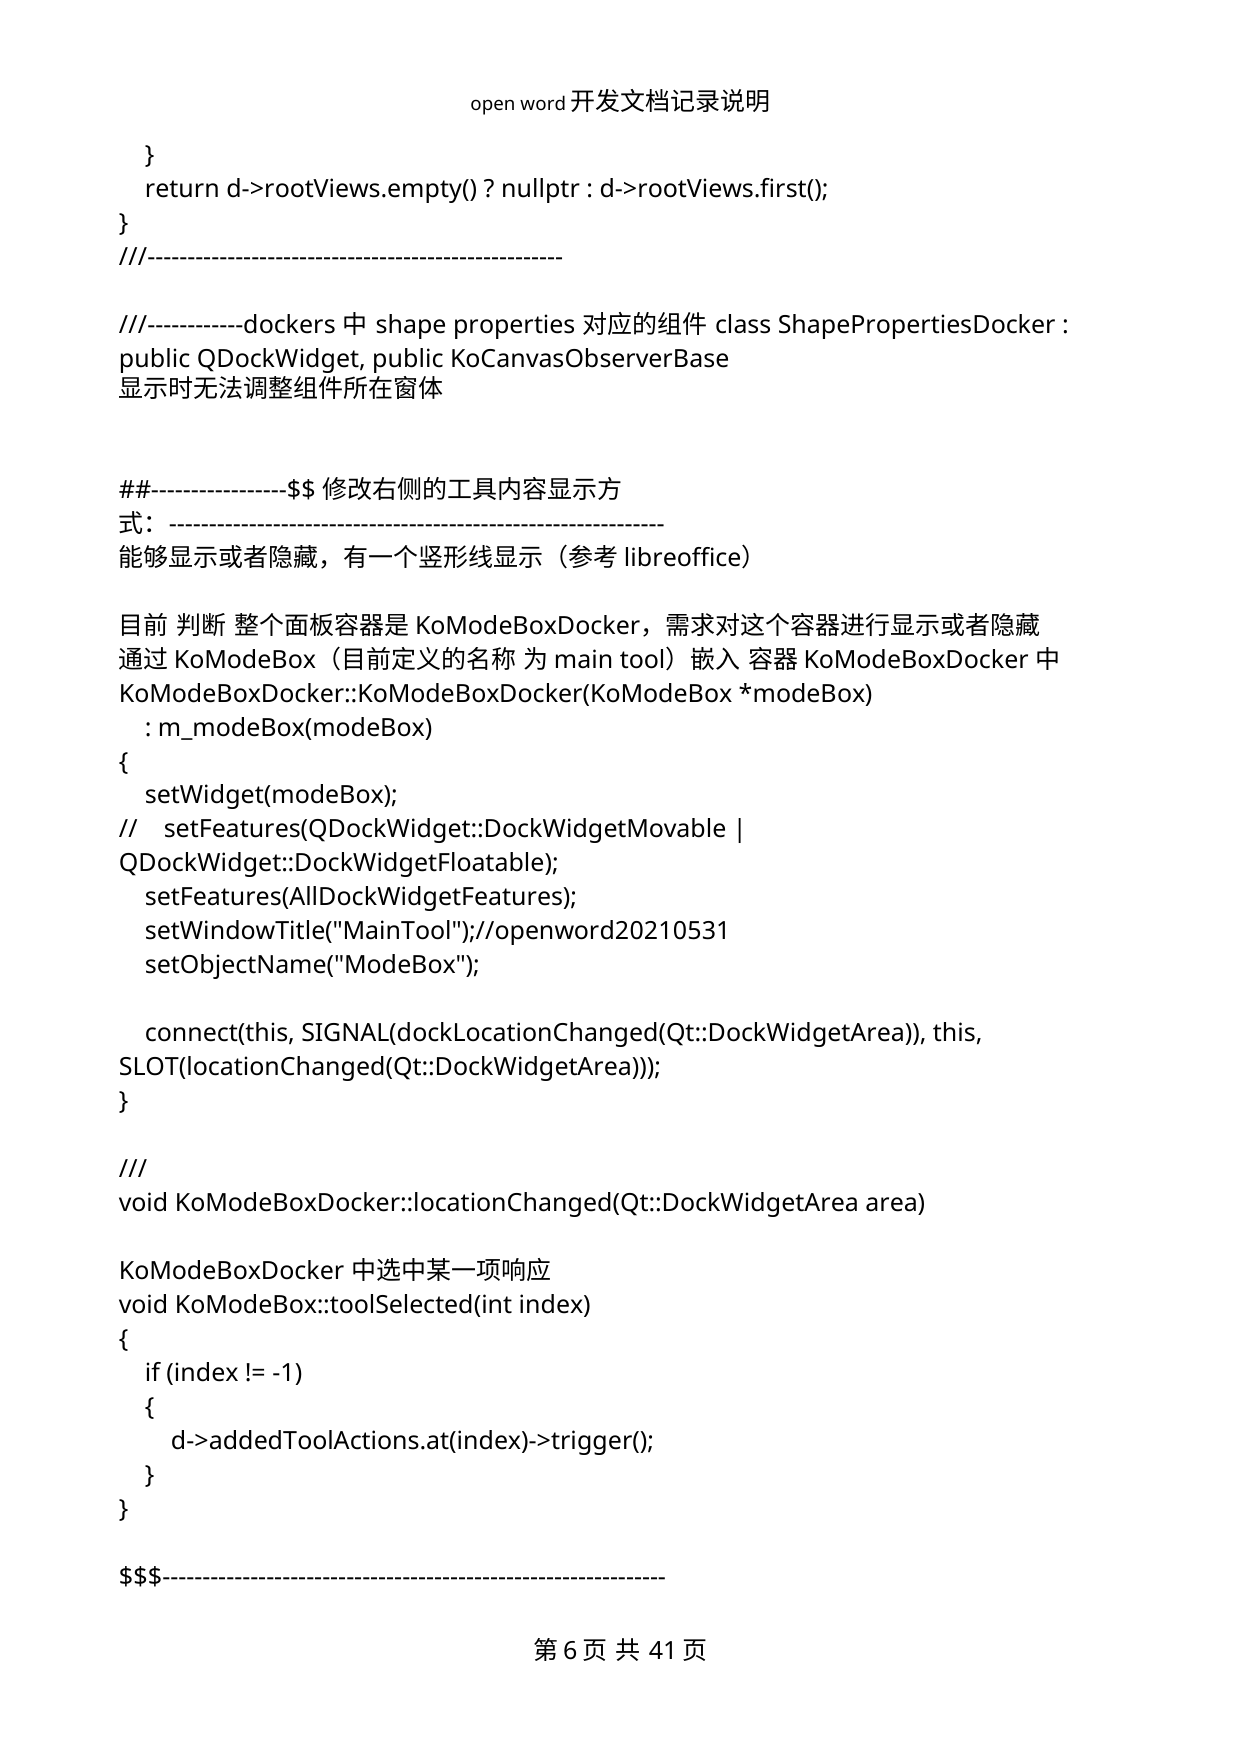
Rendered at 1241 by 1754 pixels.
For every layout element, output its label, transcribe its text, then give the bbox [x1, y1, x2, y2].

text } [119, 137, 1121, 171]
text d->addedToolActions.at(index)->trigger(); [119, 1423, 1121, 1457]
text ///---------------------------------------------------- [119, 239, 1121, 273]
text ##-----------------$$ 修改右侧的工具内容显示方式：-------------------------------------------------------------- [119, 472, 1121, 540]
text setWidget(modeBox); [119, 777, 1121, 811]
text { [119, 743, 1121, 777]
text setFeatures(AllDockWidgetFeatures); [119, 879, 1121, 913]
text 目前 判断 整个面板容器是KoModeBoxDocker，需求对这个容器进行显示或者隐藏 [119, 608, 1121, 642]
text } [119, 205, 1121, 239]
text KoModeBoxDocker::KoModeBoxDocker(KoModeBox *modeBox) [119, 676, 1121, 709]
text // setFeatures(QDockWidget::DockWidgetMovable | QDockWidget::DockWidgetFloatable); [119, 811, 1121, 879]
text connect(this, SIGNAL(dockLocationChanged(Qt::DockWidgetArea)), this, SLOT(locationChanged(Qt::DockWidgetArea))); [119, 1015, 1121, 1083]
text void KoModeBox::toolSelected(int index) [119, 1287, 1121, 1321]
text setWindowTitle("MainTool");//openword20210531 [119, 913, 1121, 947]
text $$$--------------------------------------------------------------- [119, 1558, 1121, 1592]
text } [119, 1083, 1121, 1117]
text setObjectName("ModeBox"); [119, 947, 1121, 981]
text { [119, 1389, 1121, 1423]
text KoModeBoxDocker 中选中某一项响应 [119, 1253, 1121, 1287]
text ///------------dockers 中 shape properties 对应的组件 class ShapePropertiesDocker : public QDockWidget, public KoCanvasObserverBase [119, 307, 1121, 375]
text void KoModeBoxDocker::locationChanged(Qt::DockWidgetArea area) [119, 1185, 1121, 1219]
text /// [119, 1151, 1121, 1185]
text } [119, 1491, 1121, 1524]
text { [119, 1321, 1121, 1355]
text : m_modeBox(modeBox) [119, 709, 1121, 743]
text 能够显示或者隐藏，有一个竖形线显示（参考libreoffice） [119, 540, 1121, 574]
text if (index != -1) [119, 1355, 1121, 1389]
text 通过KoModeBox（目前定义的名称 为main tool）嵌入 容器KoModeBoxDocker 中 [119, 642, 1121, 676]
text 显示时无法调整组件所在窗体 [119, 375, 1121, 404]
text } [119, 1457, 1121, 1491]
text return d->rootViews.empty() ? nullptr : d->rootViews.first(); [119, 171, 1121, 205]
